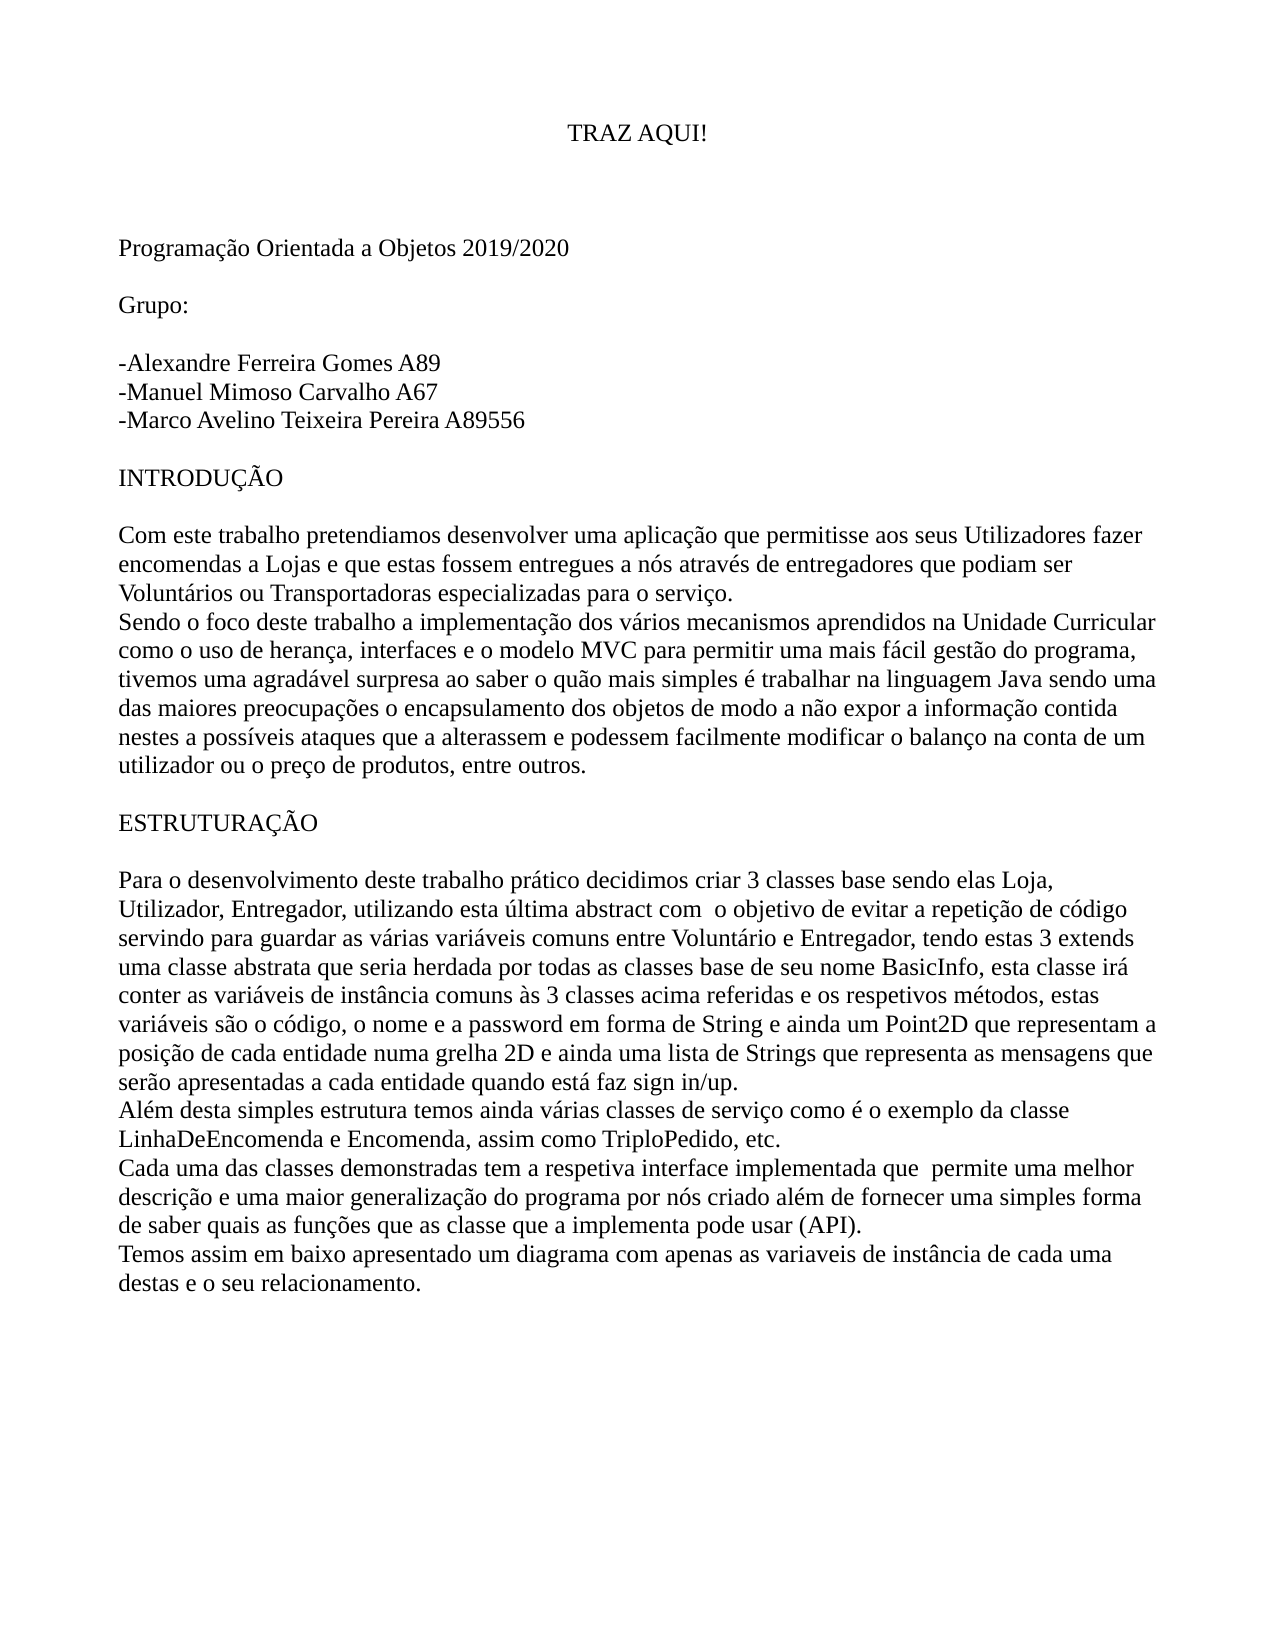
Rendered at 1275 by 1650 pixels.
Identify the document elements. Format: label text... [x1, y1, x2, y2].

text -Manuel Mimoso Carvalho A67 [118, 377, 1157, 406]
text Cada uma das classes demonstradas tem a respetiva interface implementada que permite uma melhor descrição e uma maior generalização do programa por nós criado além de fornecer uma simples forma de saber quais as funções que as classe que a implementa pode usar (API). [118, 1153, 1157, 1239]
text Sendo o foco deste trabalho a implementação dos vários mecanismos aprendidos na Unidade Curricular como o uso de herança, interfaces e o modelo MVC para permitir uma mais fácil gestão do programa, tivemos uma agradável surpresa ao saber o quão mais simples é trabalhar na linguagem Java sendo uma das maiores preocupações o encapsulamento dos objetos de modo a não expor a informação contida nestes a possíveis ataques que a alterassem e podessem facilmente modificar o balanço na conta de um utilizador ou o preço de produtos, entre outros. [118, 607, 1157, 779]
text Para o desenvolvimento deste trabalho prático decidimos criar 3 classes base sendo elas Loja, Utilizador, Entregador, utilizando esta última abstract com o objetivo de evitar a repetição de código servindo para guardar as várias variáveis comuns entre Voluntário e Entregador, tendo estas 3 extends uma classe abstrata que seria herdada por todas as classes base de seu nome BasicInfo, esta classe irá conter as variáveis de instância comuns às 3 classes acima referidas e os respetivos métodos, estas variáveis são o código, o nome e a password em forma de String e ainda um Point2D que representam a posição de cada entidade numa grelha 2D e ainda uma lista de Strings que representa as mensagens que serão apresentadas a cada entidade quando está faz sign in/up. [118, 866, 1157, 1096]
text Além desta simples estrutura temos ainda várias classes de serviço como é o exemplo da classe LinhaDeEncomenda e Encomenda, assim como TriploPedido, etc. [118, 1096, 1157, 1153]
text -Alexandre Ferreira Gomes A89 [118, 348, 1157, 377]
text Grupo: [118, 291, 1157, 319]
text Programação Orientada a Objetos 2019/2020 [118, 233, 1157, 262]
text Com este trabalho pretendiamos desenvolver uma aplicação que permitisse aos seus Utilizadores fazer encomendas a Lojas e que estas fossem entregues a nós através de entregadores que podiam ser Voluntários ou Transportadoras especializadas para o serviço. [118, 521, 1157, 607]
text Temos assim em baixo apresentado um diagrama com apenas as variaveis de instância de cada uma destas e o seu relacionamento. [118, 1239, 1157, 1297]
text -Marco Avelino Teixeira Pereira A89556 [118, 406, 1157, 434]
text INTRODUÇÃO [118, 463, 1157, 492]
text ESTRUTURAÇÃO [118, 808, 1157, 837]
text TRAZ AQUI! [118, 118, 1157, 147]
